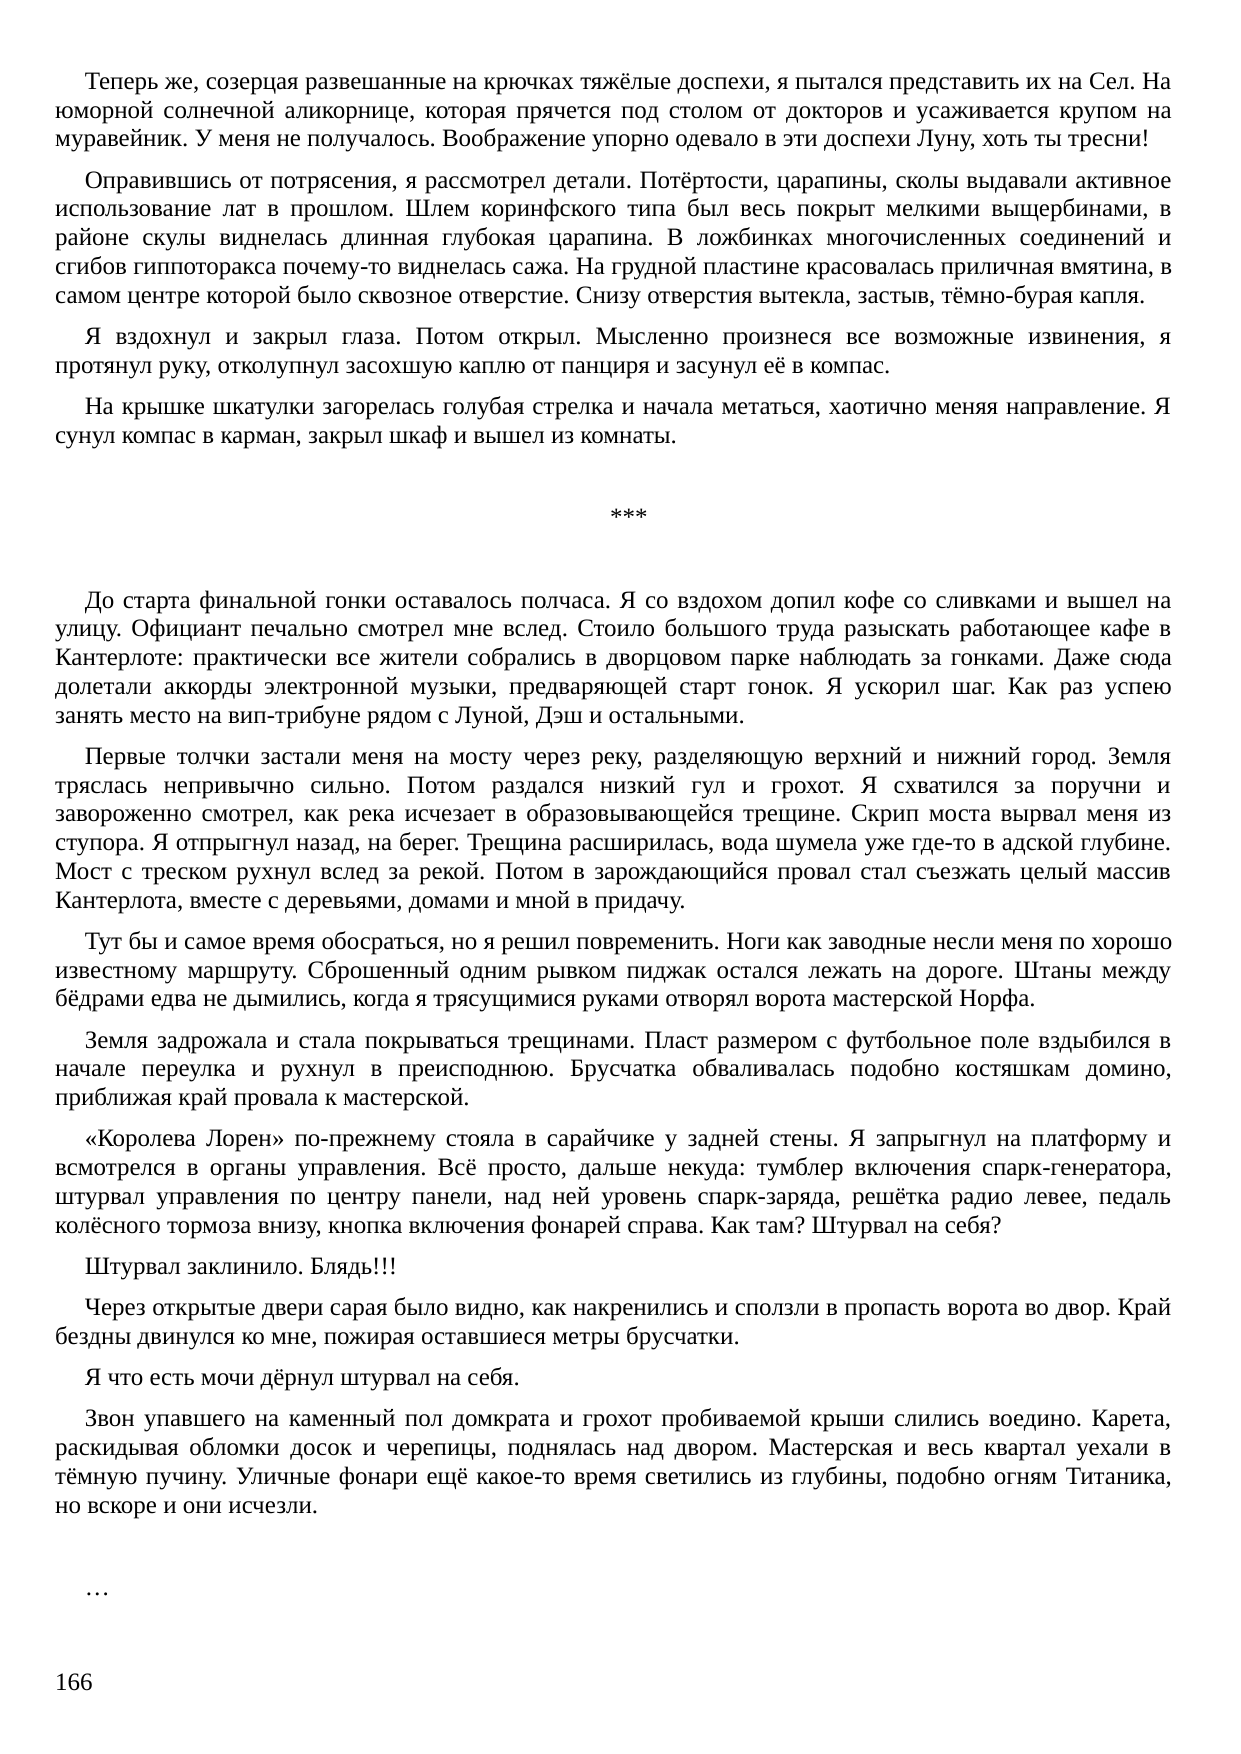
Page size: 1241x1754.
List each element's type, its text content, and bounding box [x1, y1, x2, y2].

text … [55, 1572, 1173, 1601]
text Первые толчки застали меня на мосту через реку, разделяющую верхний и нижний город. Земля тряслась непривычно сильно. Потом раздался низкий гул и грохот. Я схватился за поручни и завороженно смотрел, как река исчезает в образовывающейся трещине. Скрип моста вырвал меня из ступора. Я отпрыгнул назад, на берег. Трещина расширилась, вода шумела уже где-то в адской глубине. Мост с треском рухнул вслед за рекой. Потом в зарождающийся провал стал съезжать целый массив Кантерлота, вместе с деревьями, домами и мной в придачу. [55, 741, 1173, 913]
text Теперь же, созерцая развешанные на крючках тяжёлые доспехи, я пытался представить их на Сел. На юморной солнечной аликорнице, которая прячется под столом от докторов и усаживается крупом на муравейник. У меня не получалось. Воображение упорно одевало в эти доспехи Луну, хоть ты тресни! [55, 66, 1173, 152]
text Я что есть мочи дёрнул штурвал на себя. [55, 1362, 1173, 1391]
text Через открытые двери сарая было видно, как накренились и сползли в пропасть ворота во двор. Край бездны двинулся ко мне, пожирая оставшиеся метры брусчатки. [55, 1292, 1173, 1350]
text Штурвал заклинило. Блядь!!! [55, 1251, 1173, 1280]
text Тут бы и самое время обосраться, но я решил повременить. Ноги как заводные несли меня по хорошо известному маршруту. Сброшенный одним рывком пиджак остался лежать на дороге. Штаны между бёдрами едва не дымились, когда я трясущимися руками отворял ворота мастерской Норфа. [55, 926, 1173, 1012]
text Звон упавшего на каменный пол домкрата и грохот пробиваемой крыши слились воедино. Карета, раскидывая обломки досок и черепицы, поднялась над двором. Мастерская и весь квартал уехали в тёмную пучину. Уличные фонари ещё какое-то время светились из глубины, подобно огням Титаника, но вскоре и они исчезли. [55, 1403, 1173, 1518]
text Я вздохнул и закрыл глаза. Потом открыл. Мысленно произнеся все возможные извинения, я протянул руку, отколупнул засохшую каплю от панциря и засунул её в компас. [55, 321, 1173, 378]
text До старта финальной гонки оставалось полчаса. Я со вздохом допил кофе со сливками и вышел на улицу. Официант печально смотрел мне вслед. Стоило большого труда разыскать работающее кафе в Кантерлоте: практически все жители собрались в дворцовом парке наблюдать за гонками. Даже сюда долетали аккорды электронной музыки, предваряющей старт гонок. Я ускорил шаг. Как раз успею занять место на вип-трибуне рядом с Луной, Дэш и остальными. [55, 585, 1173, 728]
text На крышке шкатулки загорелась голубая стрелка и начала метаться, хаотично меняя направление. Я сунул компас в карман, закрыл шкаф и вышел из комнаты. [55, 391, 1173, 448]
text Земля задрожала и стала покрываться трещинами. Пласт размером с футбольное поле вздыбился в начале переулка и рухнул в преисподнюю. Брусчатка обваливалась подобно костяшкам домино, приближая край провала к мастерской. [55, 1025, 1173, 1111]
text *** [55, 502, 1173, 531]
text Оправившись от потрясения, я рассмотрел детали. Потёртости, царапины, сколы выдавали активное использование лат в прошлом. Шлем коринфского типа был весь покрыт мелкими выщербинами, в районе скулы виднелась длинная глубокая царапина. В ложбинках многочисленных соединений и сгибов гиппоторакса почему-то виднелась сажа. На грудной пластине красовалась приличная вмятина, в самом центре которой было сквозное отверстие. Снизу отверстия вытекла, застыв, тёмно-бурая капля. [55, 165, 1173, 308]
text «Королева Лорен» по-прежнему стояла в сарайчике у задней стены. Я запрыгнул на платформу и всмотрелся в органы управления. Всё просто, дальше некуда: тумблер включения спарк-генератора, штурвал управления по центру панели, над ней уровень спарк-заряда, решётка радио левее, педаль колёсного тормоза внизу, кнопка включения фонарей справа. Как там? Штурвал на себя? [55, 1123, 1173, 1238]
